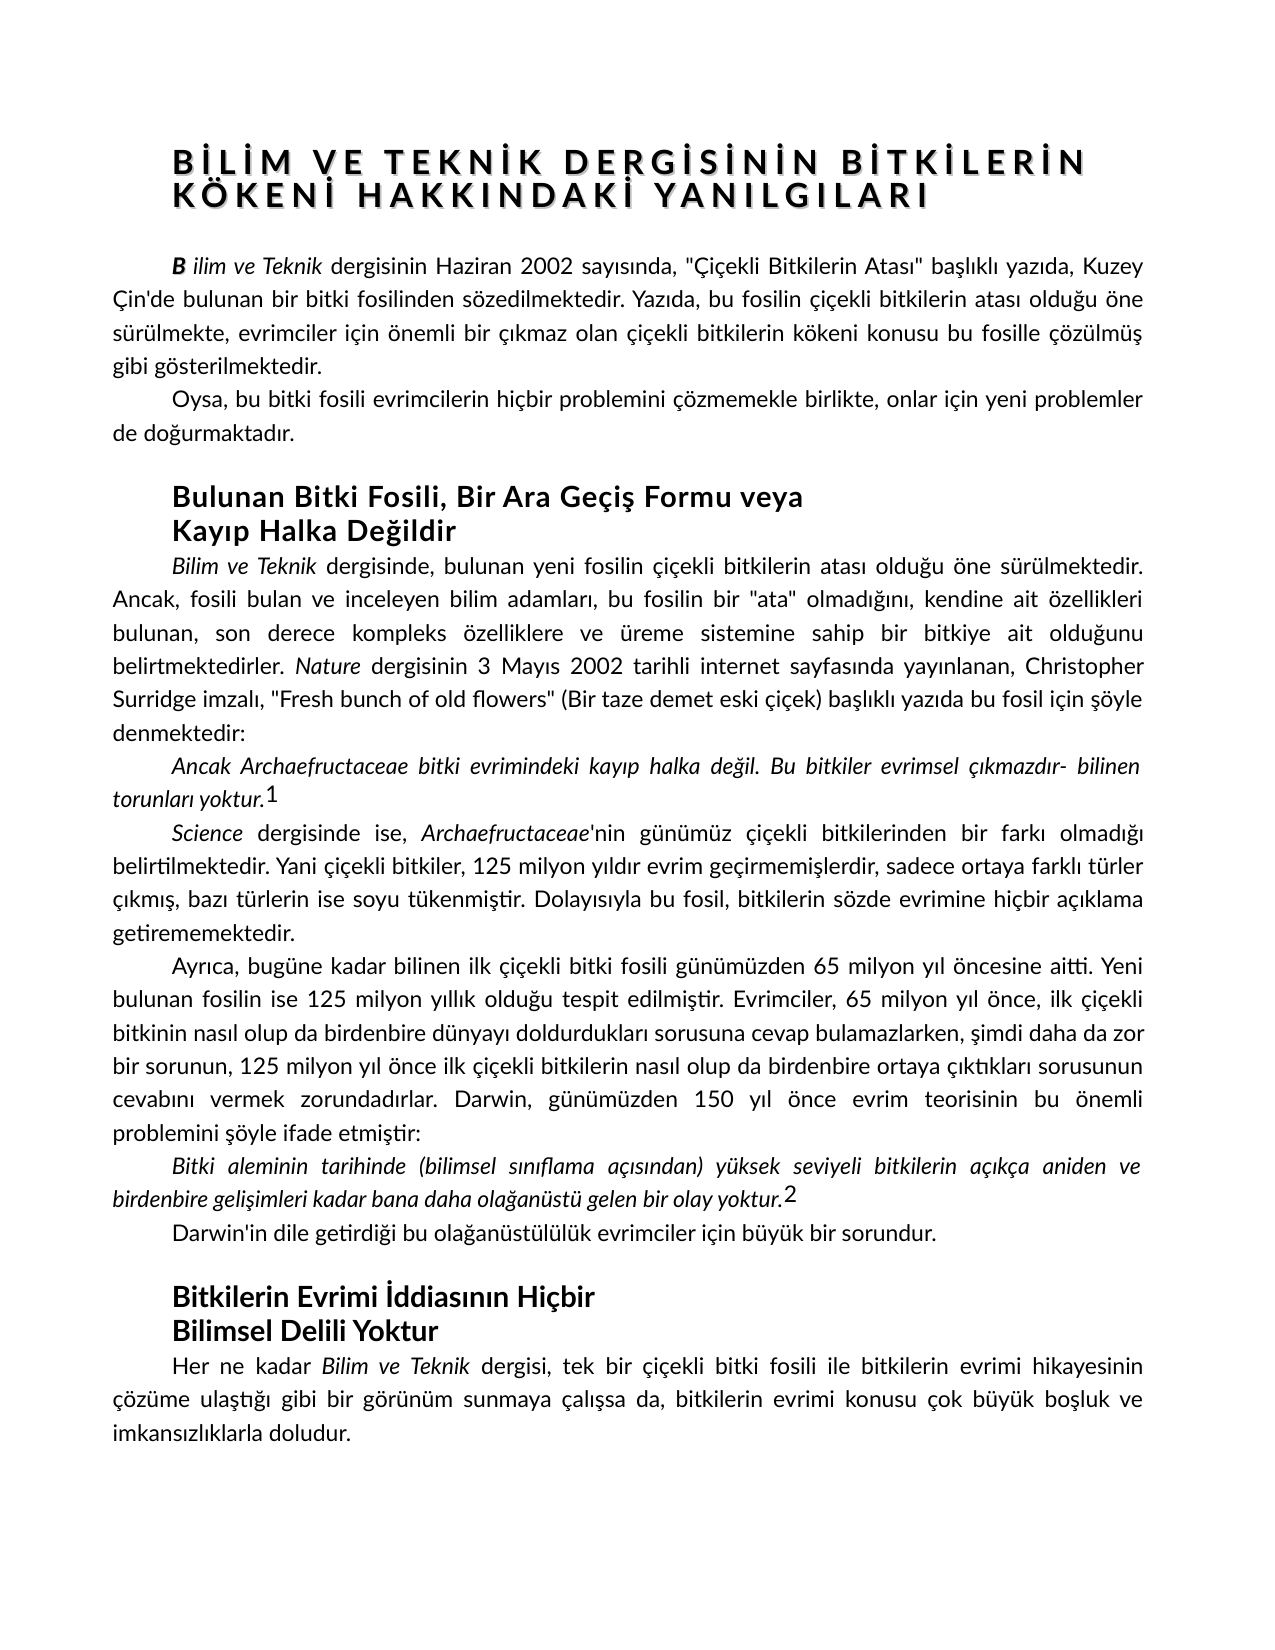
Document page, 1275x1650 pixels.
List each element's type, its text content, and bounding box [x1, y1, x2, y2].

text Bilimsel Delili Yoktur [112, 1314, 1145, 1348]
text Bilim ve Teknik dergisinin Haziran 2002 sayısında, "Çiçekli Bitkilerin Atası" başlıklı yazıda, Kuzey Çin'de bulunan bir bitki fosilinden sözedilmektedir. Yazıda, bu fosilin çiçekli bitkilerin atası olduğu öne sürülmekte, evrimciler için önemli bir çıkmaz olan çiçekli bitkilerin kökeni konusu bu fosille çözülmüş gibi gösterilmektedir. [112, 248, 1145, 381]
text Bitkilerin Evrimi İddiasının Hiçbir [112, 1281, 1145, 1314]
text Science dergisinde ise, Archaefructaceae'nin günümüz çiçekli bitkilerinden bir farkı olmadığı belirtilmektedir. Yani çiçekli bitkiler, 125 milyon yıldır evrim geçirmemişlerdir, sadece ortaya farklı türler çıkmış, bazı türlerin ise soyu tükenmiştir. Dolayısıyla bu fosil, bitkilerin sözde evrimine hiçbir açıklama getirememektedir. [112, 814, 1145, 948]
text Kayıp Halka Değildir [112, 514, 1145, 548]
text Bitki aleminin tarihinde (bilimsel sınıflama açısından) yüksek seviyeli bitkilerin açıkça aniden ve birdenbire gelişimleri kadar bana daha olağanüstü gelen bir olay yoktur.2 [112, 1148, 1145, 1214]
text Her ne kadar Bilim ve Teknik dergisi, tek bir çiçekli bitki fosili ile bitkilerin evrimi hikayesinin çözüme ulaştığı gibi bir görünüm sunmaya çalışsa da, bitkilerin evrimi konusu çok büyük boşluk ve imkansızlıklarla doludur. [112, 1348, 1145, 1448]
text Bilim ve Teknik dergisinde, bulunan yeni fosilin çiçekli bitkilerin atası olduğu öne sürülmektedir. Ancak, fosili bulan ve inceleyen bilim adamları, bu fosilin bir "ata" olmadığını, kendine ait özellikleri bulunan, son derece kompleks özelliklere ve üreme sistemine sahip bir bitkiye ait olduğunu belirtmektedirler. Nature dergisinin 3 Mayıs 2002 tarihli internet sayfasında yayınlanan, Christopher Surridge imzalı, "Fresh bunch of old flowers" (Bir taze demet eski çiçek) başlıklı yazıda bu fosil için şöyle denmektedir: [112, 548, 1145, 748]
text Oysa, bu bitki fosili evrimcilerin hiçbir problemini çözmemekle birlikte, onlar için yeni problemler de doğurmaktadır. [112, 381, 1145, 448]
text Ayrıca, bugüne kadar bilinen ilk çiçekli bitki fosili günümüzden 65 milyon yıl öncesine aitti. Yeni bulunan fosilin ise 125 milyon yıllık olduğu tespit edilmiştir. Evrimciler, 65 milyon yıl önce, ilk çiçekli bitkinin nasıl olup da birdenbire dünyayı doldurdukları sorusuna cevap bulamazlarken, şimdi daha da zor bir sorunun, 125 milyon yıl önce ilk çiçekli bitkilerin nasıl olup da birdenbire ortaya çıktıkları sorusunun cevabını vermek zorundadırlar. Darwin, günümüzden 150 yıl önce evrim teorisinin bu önemli problemini şöyle ifade etmiştir: [112, 948, 1145, 1148]
text BİLİM VE TEKNİK DERGİSİNİN BİTKİLERİN KÖKENİ HAKKINDAKİ YANILGILARI [172, 148, 1145, 214]
text Darwin'in dile getirdiği bu olağanüstülülük evrimciler için büyük bir sorundur. [112, 1214, 1145, 1248]
text Bulunan Bitki Fosili, Bir Ara Geçiş Formu veya [112, 481, 1145, 514]
text Ancak Archaefructaceae bitki evrimindeki kayıp halka değil. Bu bitkiler evrimsel çıkmazdır- bilinen torunları yoktur.1 [112, 748, 1145, 814]
